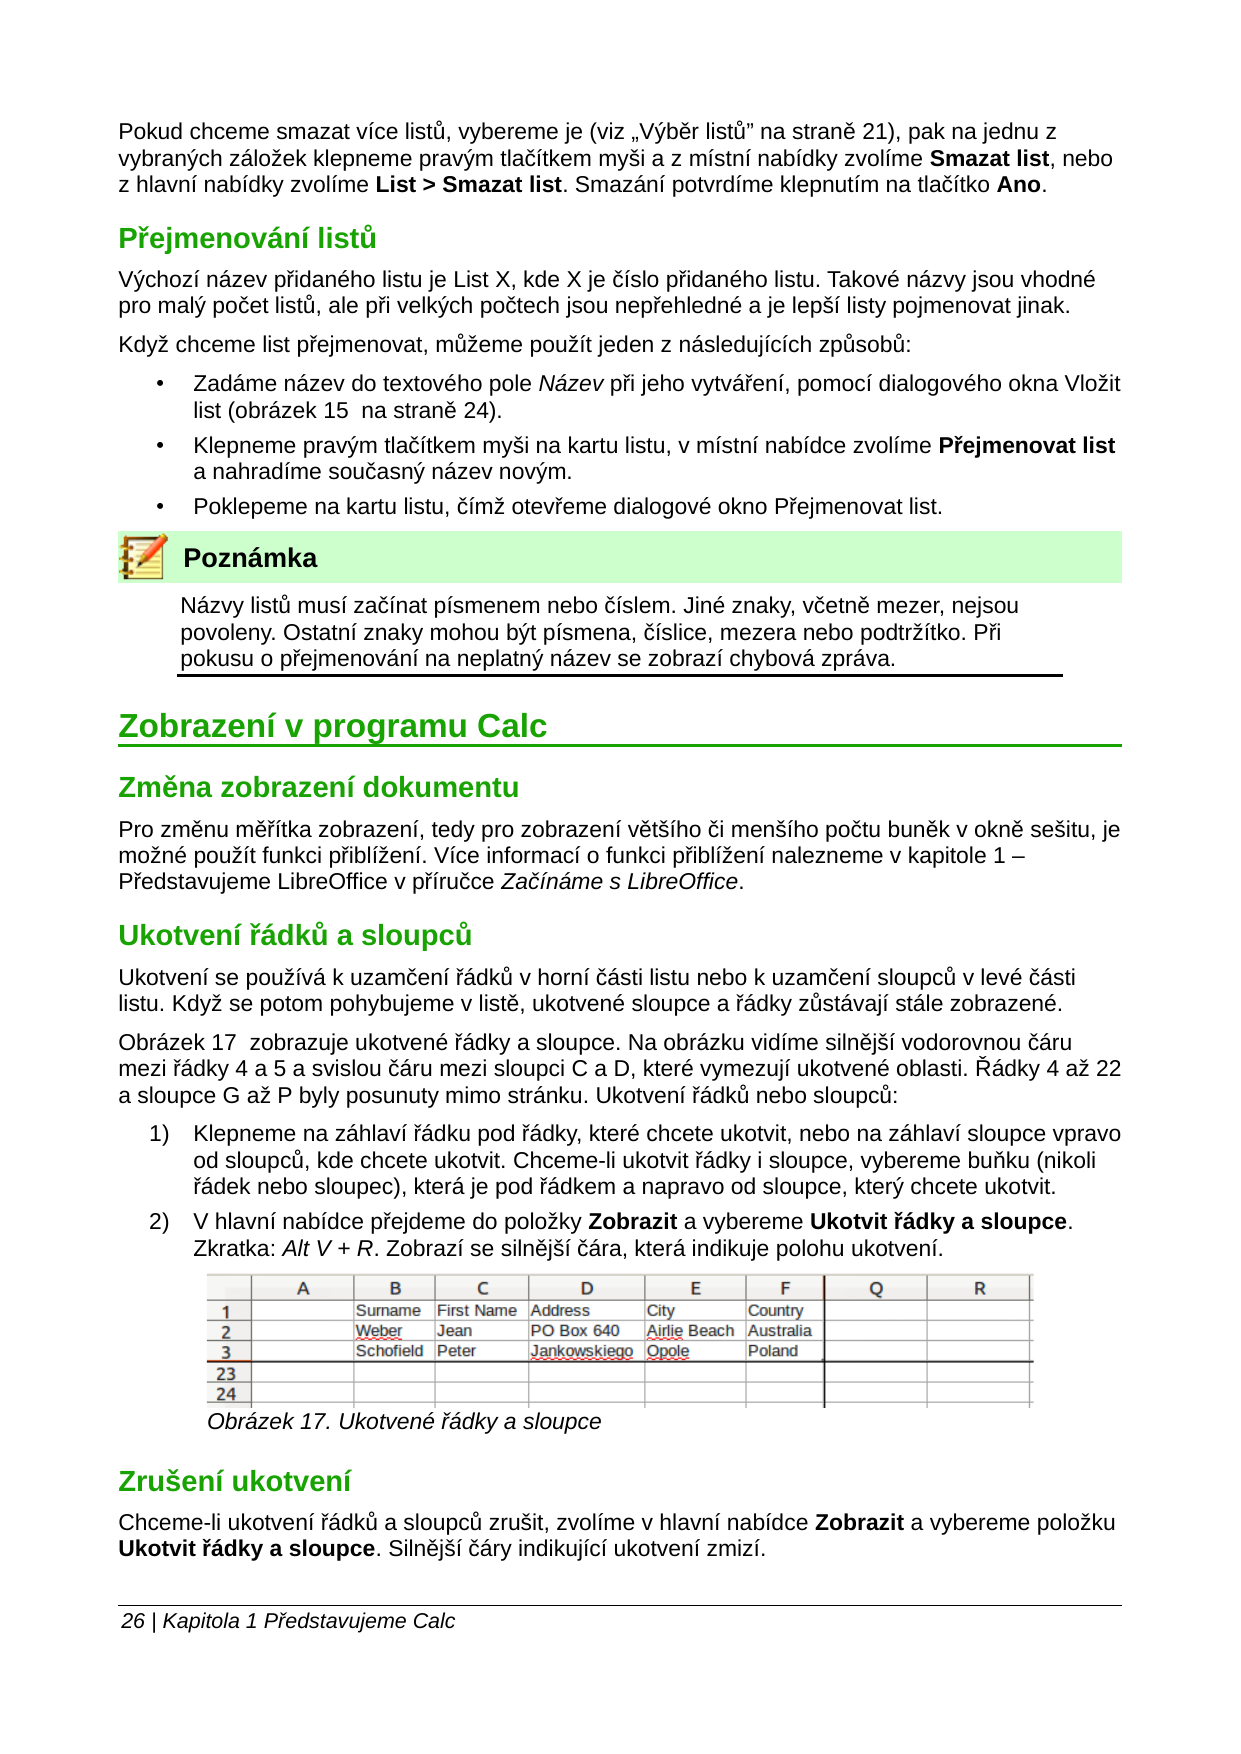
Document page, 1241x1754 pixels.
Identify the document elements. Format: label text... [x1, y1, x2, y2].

text Chceme-li ukotvení řádků a sloupců zrušit, zvolíme v hlavní nabídce Zobrazit a vybereme položku Ukotvit řádky a sloupce. Silnější čáry indikující ukotvení zmizí. [118, 1509, 1122, 1562]
list Klepneme na záhlaví řádku pod řádky, které chcete ukotvit, nebo na záhlaví sloupce vpravo od sloupců, kde chcete ukotvit. Chceme-li ukotvit řádky i sloupce, vybereme buňku (nikoli řádek nebo sloupec), která je pod řádkem a napravo od sloupce, který chcete ukotvit. [169, 1120, 1122, 1199]
list Když chceme list přejmenovat, můžeme použít jeden z následujících způsobů: [118, 331, 1122, 358]
text Pro změnu měřítka zobrazení, tedy pro zobrazení většího či menšího počtu buněk v okně sešitu, je možné použít funkci přiblížení. Více informací o funkci přiblížení nalezneme v kapitole 1 – Představujeme LibreOffice v příručce Začínáme s LibreOffice. [118, 816, 1122, 895]
picture [206, 1273, 1034, 1408]
list Klepneme pravým tlačítkem myši na kartu listu, v místní nabídce zvolíme Přejmenovat list a nahradíme současný název novým. [156, 432, 1122, 484]
subtitle Ukotvení řádků a sloupců [118, 918, 1122, 952]
list V hlavní nabídce přejdeme do položky Zobrazit a vybereme Ukotvit řádky a sloupce. Zkratka: Alt V + R. Zobrazí se silnější čára, která indikuje polohu ukotvení. [169, 1208, 1122, 1261]
picture [119, 532, 170, 583]
text Ukotvení se používá k uzamčení řádků v horní části listu nebo k uzamčení sloupců v levé části listu. Když se potom pohybujeme v listě, ukotvené sloupce a řádky zůstávají stále zobrazené. [118, 964, 1122, 1016]
subtitle Změna zobrazení dokumentu [118, 770, 1122, 804]
text Výchozí název přidaného listu je List X, kde X je číslo přidaného listu. Takové názvy jsou vhodné pro malý počet listů, ale při velkých počtech jsou nepřehledné a je lepší listy pojmenovat jinak. [118, 266, 1122, 319]
text Obrázek 17. Ukotvené řádky a sloupce [207, 1408, 1033, 1434]
text Pokud chceme smazat více listů, vybereme je (viz „Výběr listů” na straně 20), pak na jednu z vybraných záložek klepneme pravým tlačítkem myši a z místní nabídky zvolíme Smazat list, nebo z hlavní nabídky zvolíme List > Smazat list. Smazání potvrdíme klepnutím na tlačítko Ano. [118, 118, 1122, 197]
subtitle Zrušení ukotvení [118, 1464, 1122, 1497]
list Zadáme název do textového pole Název při jeho vytváření, pomocí dialogového okna Vložit list (obrázek 15 na straně 22). [156, 370, 1122, 423]
subtitle Poznámka [118, 539, 1122, 579]
subtitle Přejmenování listů [118, 221, 1122, 254]
text Obrázek 17 zobrazuje ukotvené řádky a sloupce. Na obrázku vidíme silnější vodorovnou čáru mezi řádky 4 a 5 a svislou čáru mezi sloupci C a D, které vymezují ukotvené oblasti. Řádky 4 až 22 a sloupce G až P byly posunuty mimo stránku. Ukotvení řádků nebo sloupců: [118, 1029, 1122, 1108]
subtitle Zobrazení v programu Calc [118, 706, 1122, 744]
text Názvy listů musí začínat písmenem nebo číslem. Jiné znaky, včetně mezer, nejsou povoleny. Ostatní znaky mohou být písmena, číslice, mezera nebo podtržítko. Při pokusu o přejmenování na neplatný název se zobrazí chybová zpráva. [177, 589, 1063, 674]
list Poklepeme na kartu listu, čímž otevřeme dialogové okno Přejmenovat list. [156, 493, 1122, 520]
